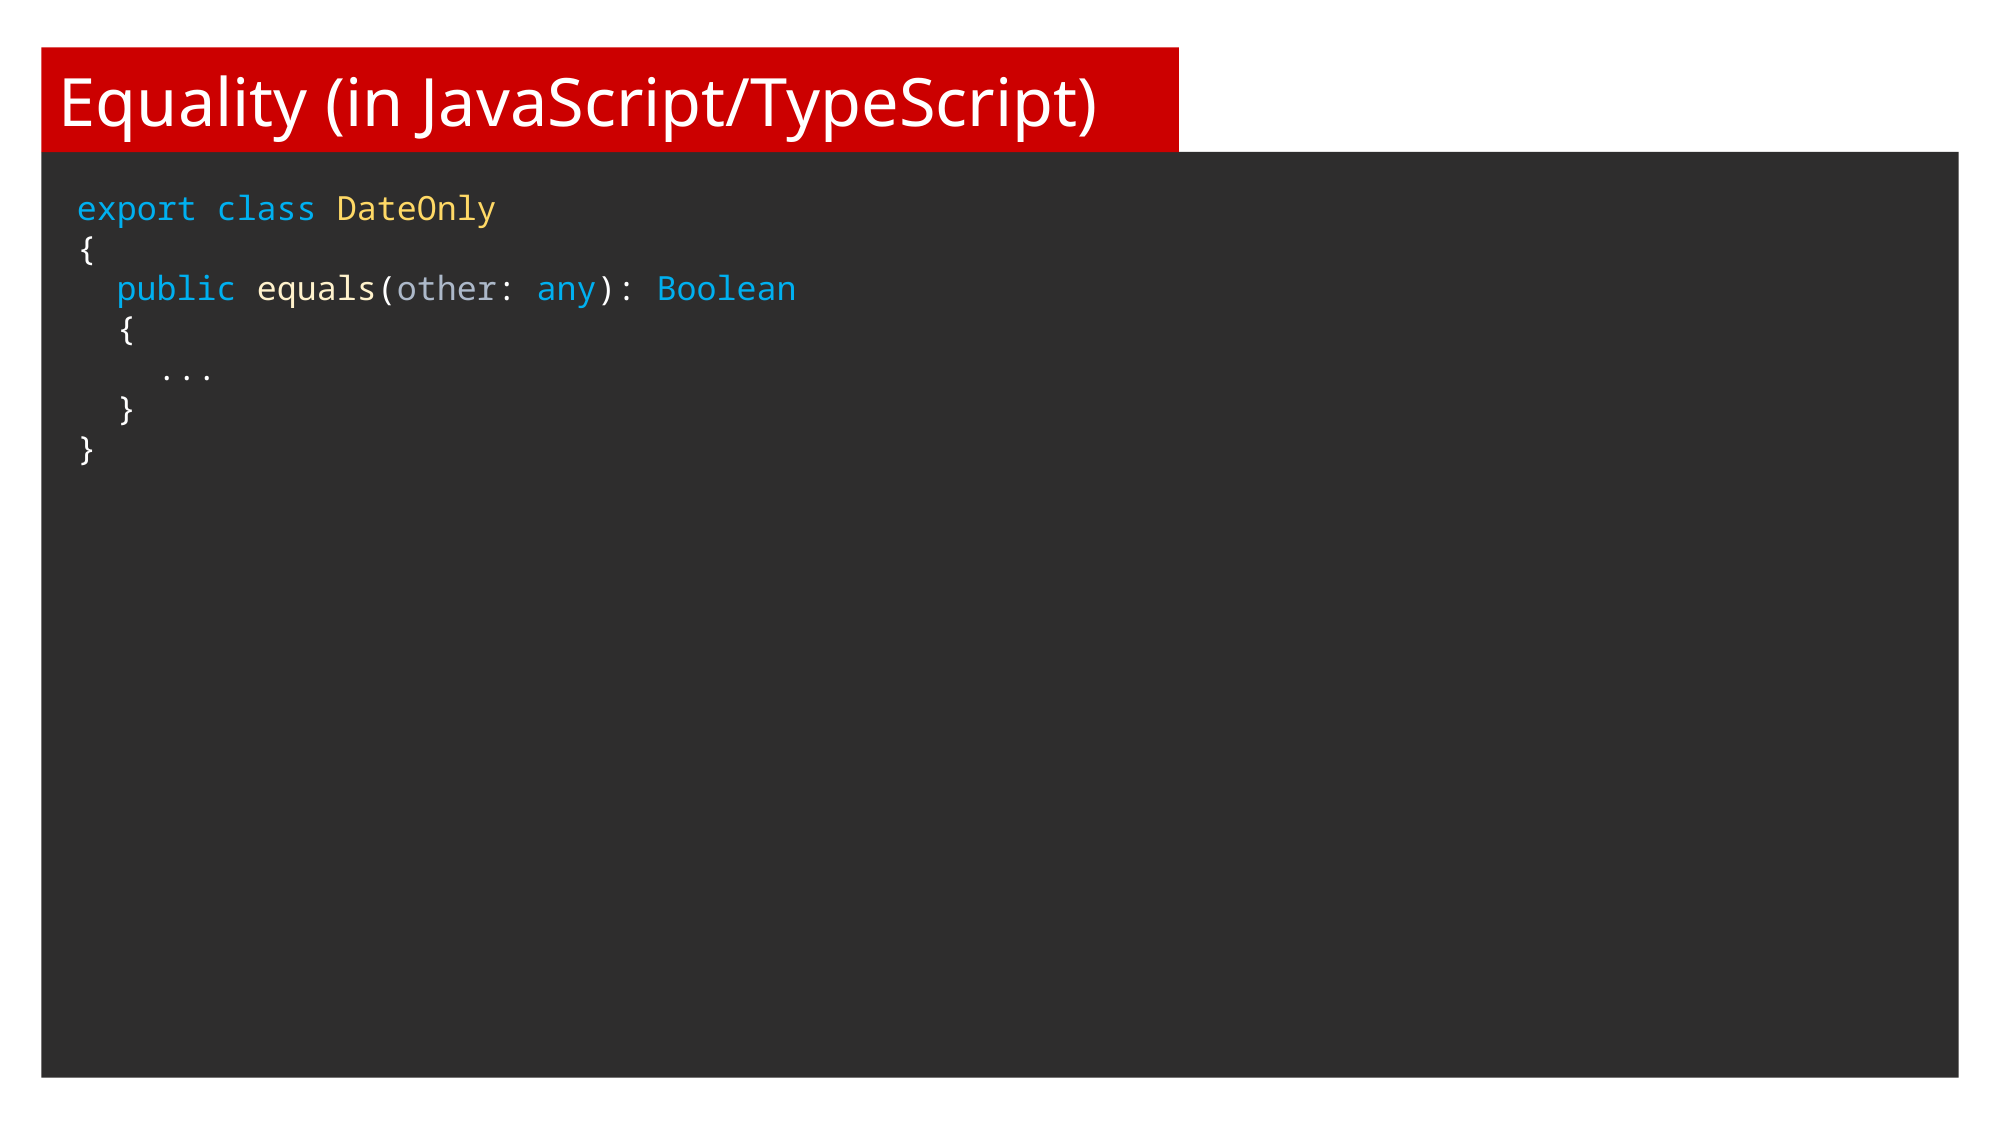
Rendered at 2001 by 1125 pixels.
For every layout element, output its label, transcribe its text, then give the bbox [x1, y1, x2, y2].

text_box export class DateOnly { public equals(other: any): Boolean { ... } } [41, 152, 1602, 477]
text_box [41, 152, 1959, 1078]
text_box Equality (in JavaScript/TypeScript) [41, 47, 1179, 153]
